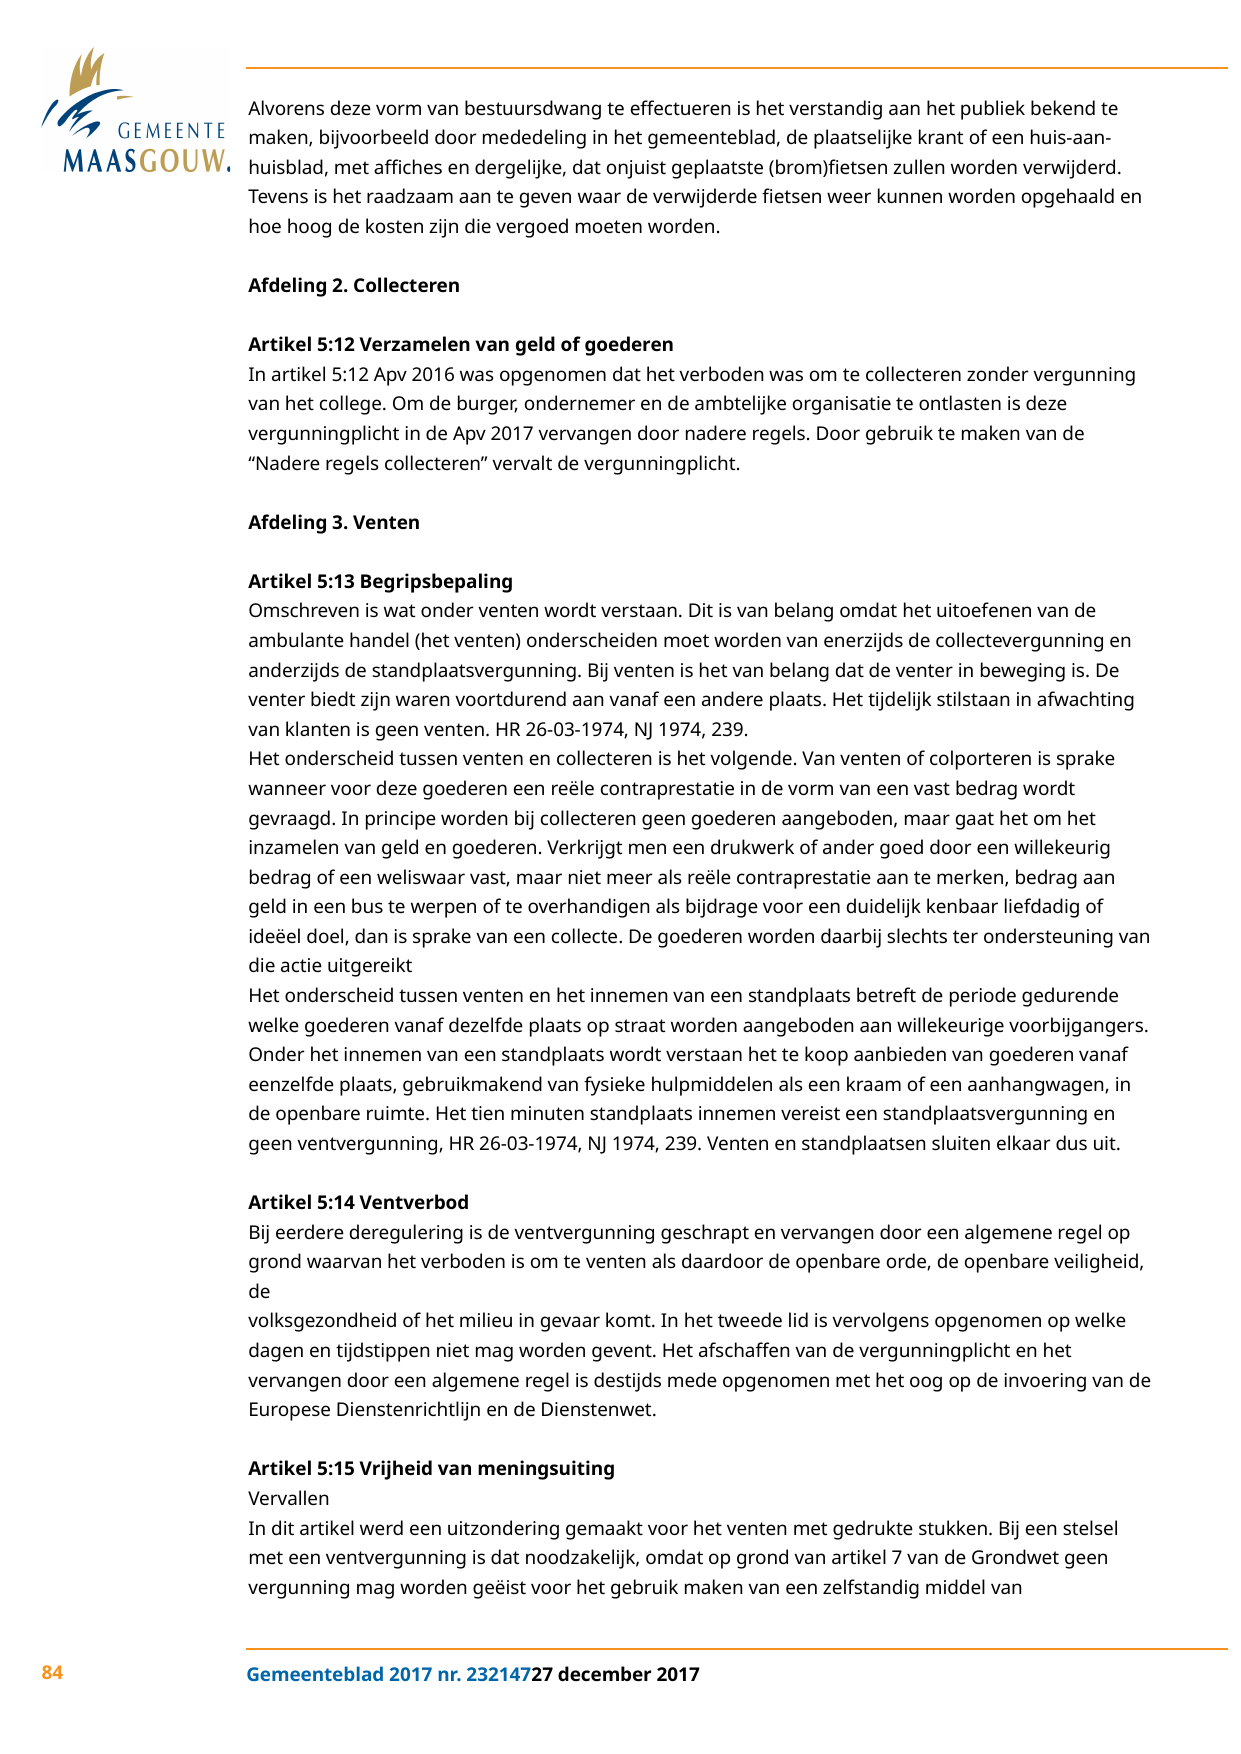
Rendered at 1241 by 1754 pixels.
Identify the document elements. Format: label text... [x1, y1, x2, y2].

text Omschreven is wat onder venten wordt verstaan. Dit is van belang omdat het uitoefenen van de ambulante handel (het venten) onderscheiden moet worden van enerzijds de collectevergunning en anderzijds de standplaatsvergunning. Bij venten is het van belang dat de venter in beweging is. De venter biedt zijn waren voortdurend aan vanaf een andere plaats. Het tijdelijk stilstaan in afwachting van klanten is geen venten. HR 26-03-1974, NJ 1974, 239. [248, 598, 1152, 742]
picture [41, 47, 231, 172]
text volksgezondheid of het milieu in gevaar komt. In het tweede lid is vervolgens opgenomen op welke dagen en tijdstippen niet mag worden gevent. Het afschaffen van de vergunningplicht en het vervangen door een algemene regel is destijds mede opgenomen met het oog op de invoering van de Europese Dienstenrichtlijn en de Dienstenwet. [248, 1308, 1152, 1422]
text Artikel 5:14 Ventverbod [248, 1189, 1152, 1215]
text In dit artikel werd een uitzondering gemaakt voor het venten met gedrukte stukken. Bij een stelsel met een ventvergunning is dat noodzakelijk, omdat op grond van artikel 7 van de Grondwet geen vergunning mag worden geëist voor het gebruik maken van een zelfstandig middel van [248, 1515, 1152, 1600]
text Afdeling 3. Venten [248, 509, 1152, 535]
text Artikel 5:15 Vrijheid van meningsuiting [248, 1456, 1152, 1481]
text Afdeling 2. Collecteren [248, 272, 1152, 298]
text Bij eerdere deregulering is de ventvergunning geschrapt en vervangen door een algemene regel op grond waarvan het verboden is om te venten als daardoor de openbare orde, de openbare veiligheid, de [248, 1219, 1152, 1304]
text Het onderscheid tussen venten en het innemen van een standplaats betreft de periode gedurende welke goederen vanaf dezelfde plaats op straat worden aangeboden aan willekeurige voorbijgangers. Onder het innemen van een standplaats wordt verstaan het te koop aanbieden van goederen vanaf eenzelfde plaats, gebruikmakend van fysieke hulpmiddelen als een kraam of een aanhangwagen, in de openbare ruimte. Het tien minuten standplaats innemen vereist een standplaatsvergunning en geen ventvergunning, HR 26-03-1974, NJ 1974, 239. Venten en standplaatsen sluiten elkaar dus uit. [248, 982, 1152, 1156]
text In artikel 5:12 Apv 2016 was opgenomen dat het verboden was om te collecteren zonder vergunning van het college. Om de burger, ondernemer en de ambtelijke organisatie te ontlasten is deze vergunningplicht in de Apv 2017 vervangen door nadere regels. Door gebruik te maken van de “Nadere regels collecteren” vervalt de vergunningplicht. [248, 361, 1152, 476]
text Artikel 5:13 Begripsbepaling [248, 568, 1152, 594]
text Het onderscheid tussen venten en collecteren is het volgende. Van venten of colporteren is sprake wanneer voor deze goederen een reële contraprestatie in de vorm van een vast bedrag wordt gevraagd. In principe worden bij collecteren geen goederen aangeboden, maar gaat het om het inzamelen van geld en goederen. Verkrijgt men een drukwerk of ander goed door een willekeurig bedrag of een weliswaar vast, maar niet meer als reële contraprestatie aan te merken, bedrag aan geld in een bus te werpen of te overhandigen als bijdrage voor een duidelijk kenbaar liefdadig of ideëel doel, dan is sprake van een collecte. De goederen worden daarbij slechts ter ondersteuning van die actie uitgereikt [248, 746, 1152, 978]
text Vervallen [248, 1485, 1152, 1511]
text Artikel 5:12 Verzamelen van geld of goederen [248, 331, 1152, 357]
text Alvorens deze vorm van bestuursdwang te effectueren is het verstandig aan het publiek bekend te maken, bijvoorbeeld door mededeling in het gemeenteblad, de plaatselijke krant of een huis-aan-huisblad, met affiches en dergelijke, dat onjuist geplaatste (brom)fietsen zullen worden verwijderd. Tevens is het raadzaam aan te geven waar de verwijderde fietsen weer kunnen worden opgehaald en hoe hoog de kosten zijn die vergoed moeten worden. [248, 95, 1152, 239]
